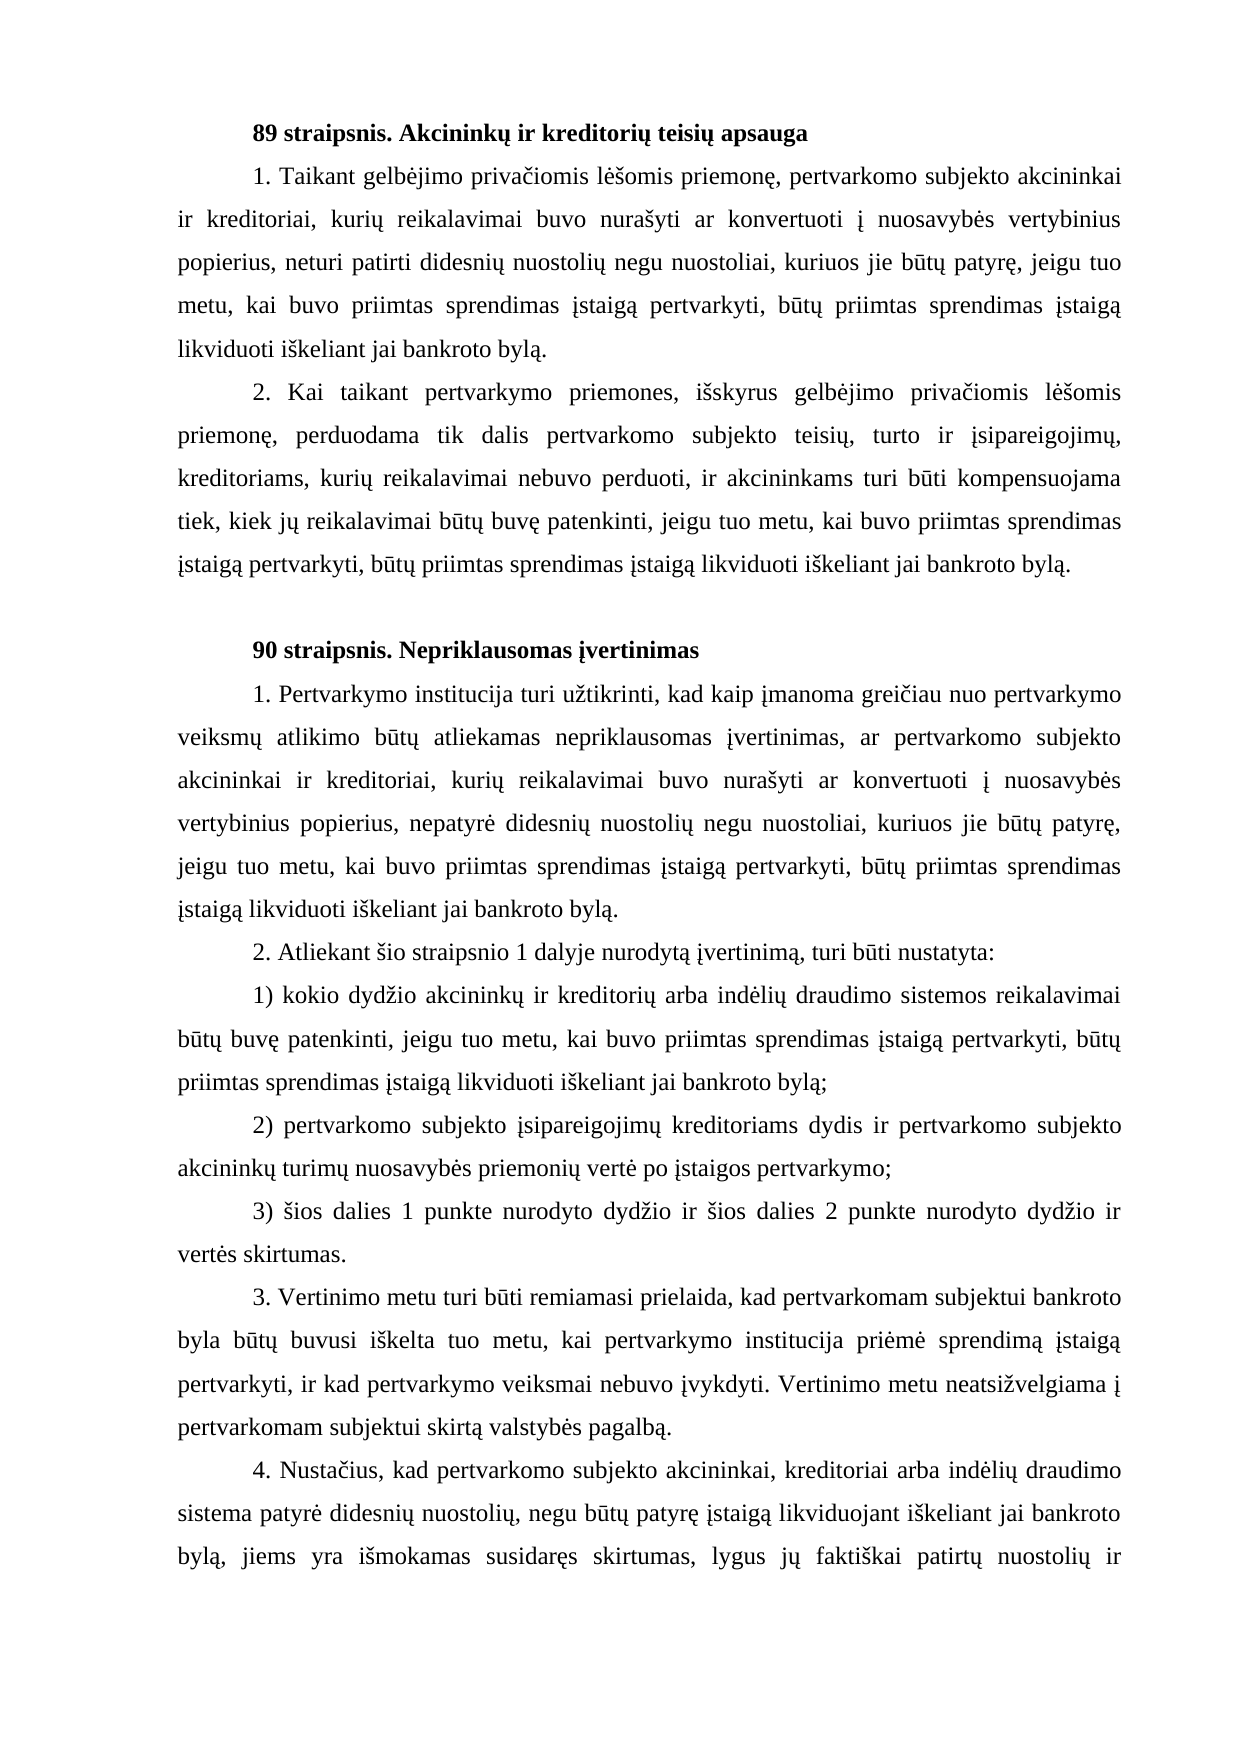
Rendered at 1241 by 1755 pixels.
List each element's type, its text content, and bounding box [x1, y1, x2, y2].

text 90 straipsnis. Nepriklausomas įvertinimas [177, 636, 1122, 664]
text 2) pertvarkomo subjekto įsipareigojimų kreditoriams dydis ir pertvarkomo subjekto akcininkų turimų nuosavybės priemonių vertė po įstaigos pertvarkymo; [177, 1110, 1122, 1182]
text 4. Nustačius, kad pertvarkomo subjekto akcininkai, kreditoriai arba indėlių draudimo sistema patyrė didesnių nuostolių, negu būtų patyrę įstaigą likviduojant iškeliant jai bankroto bylą, jiems yra išmokamas susidaręs skirtumas, lygus jų faktiškai patirtų nuostolių ir [177, 1455, 1122, 1570]
text 89 straipsnis. Akcininkų ir kreditorių teisių apsauga [177, 118, 1122, 147]
text 1. Taikant gelbėjimo privačiomis lėšomis priemonę, pertvarkomo subjekto akcininkai ir kreditoriai, kurių reikalavimai buvo nurašyti ar konvertuoti į nuosavybės vertybinius popierius, neturi patirti didesnių nuostolių negu nuostoliai, kuriuos jie būtų patyrę, jeigu tuo metu, kai buvo priimtas sprendimas įstaigą pertvarkyti, būtų priimtas sprendimas įstaigą likviduoti iškeliant jai bankroto bylą. [177, 161, 1122, 362]
text 2. Kai taikant pertvarkymo priemones, išskyrus gelbėjimo privačiomis lėšomis priemonę, perduodama tik dalis pertvarkomo subjekto teisių, turto ir įsipareigojimų, kreditoriams, kurių reikalavimai nebuvo perduoti, ir akcininkams turi būti kompensuojama tiek, kiek jų reikalavimai būtų buvę patenkinti, jeigu tuo metu, kai buvo priimtas sprendimas įstaigą pertvarkyti, būtų priimtas sprendimas įstaigą likviduoti iškeliant jai bankroto bylą. [177, 377, 1122, 578]
text 3) šios dalies 1 punkte nurodyto dydžio ir šios dalies 2 punkte nurodyto dydžio ir vertės skirtumas. [177, 1196, 1122, 1268]
text 1) kokio dydžio akcininkų ir kreditorių arba indėlių draudimo sistemos reikalavimai būtų buvę patenkinti, jeigu tuo metu, kai buvo priimtas sprendimas įstaigą pertvarkyti, būtų priimtas sprendimas įstaigą likviduoti iškeliant jai bankroto bylą; [177, 981, 1122, 1096]
text 2. Atliekant šio straipsnio 1 dalyje nurodytą įvertinimą, turi būti nustatyta: [177, 937, 1122, 966]
text 3. Vertinimo metu turi būti remiamasi prielaida, kad pertvarkomam subjektui bankroto byla būtų buvusi iškelta tuo metu, kai pertvarkymo institucija priėmė sprendimą įstaigą pertvarkyti, ir kad pertvarkymo veiksmai nebuvo įvykdyti. Vertinimo metu neatsižvelgiama į pertvarkomam subjektui skirtą valstybės pagalbą. [177, 1282, 1122, 1441]
text 1. Pertvarkymo institucija turi užtikrinti, kad kaip įmanoma greičiau nuo pertvarkymo veiksmų atlikimo būtų atliekamas nepriklausomas įvertinimas, ar pertvarkomo subjekto akcininkai ir kreditoriai, kurių reikalavimai buvo nurašyti ar konvertuoti į nuosavybės vertybinius popierius, nepatyrė didesnių nuostolių negu nuostoliai, kuriuos jie būtų patyrę, jeigu tuo metu, kai buvo priimtas sprendimas įstaigą pertvarkyti, būtų priimtas sprendimas įstaigą likviduoti iškeliant jai bankroto bylą. [177, 679, 1122, 923]
